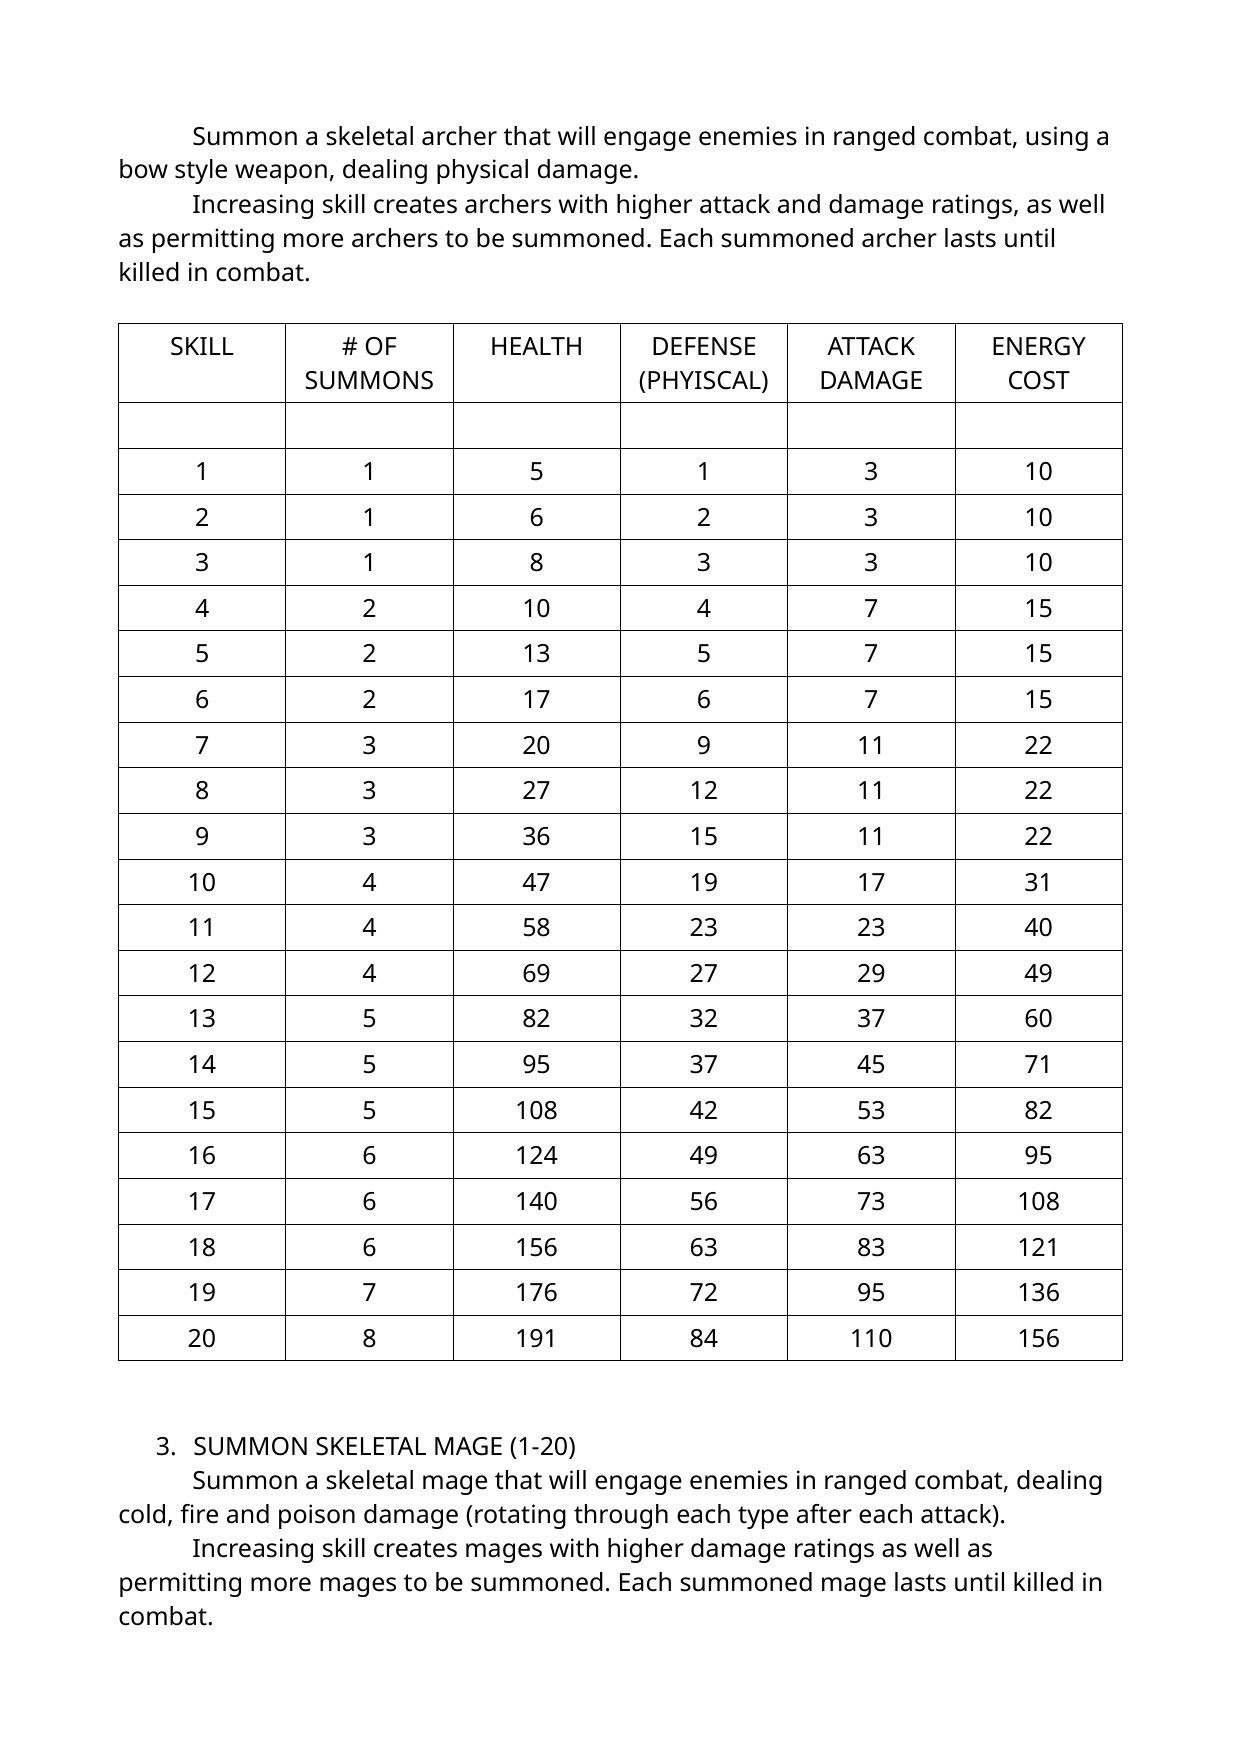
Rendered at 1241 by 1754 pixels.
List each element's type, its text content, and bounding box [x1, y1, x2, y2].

table_cell 3 [119, 540, 285, 585]
text Summon a skeletal archer that will engage enemies in ranged combat, using a bow style weapon, dealing physical damage. [118, 118, 1122, 186]
table_cell 95 [956, 1133, 1122, 1178]
table_cell 37 [788, 996, 955, 1041]
table_cell 8 [286, 1316, 453, 1360]
table_cell 49 [621, 1133, 787, 1178]
table_cell 56 [621, 1179, 787, 1223]
table_cell 95 [454, 1042, 620, 1087]
table_cell 63 [621, 1225, 787, 1269]
table_cell 63 [788, 1133, 955, 1178]
table_cell 60 [956, 996, 1122, 1041]
table_cell 3 [788, 540, 955, 585]
table_cell 27 [454, 768, 620, 813]
table_cell 3 [621, 540, 787, 585]
table_header # OF SUMMONS [286, 324, 453, 402]
table_cell 47 [454, 860, 620, 904]
table_cell 11 [788, 768, 955, 813]
table_cell 2 [621, 495, 787, 539]
table_cell 17 [788, 860, 955, 904]
table_cell 22 [956, 814, 1122, 858]
table_cell 18 [119, 1225, 285, 1269]
table_cell 11 [119, 905, 285, 950]
table_cell 12 [119, 951, 285, 995]
table_cell 23 [788, 905, 955, 950]
table_cell 17 [119, 1179, 285, 1223]
table_cell 8 [119, 768, 285, 813]
table_cell 22 [956, 768, 1122, 813]
table_cell 7 [119, 723, 285, 767]
table_cell 5 [286, 1088, 453, 1132]
table_cell 10 [956, 495, 1122, 539]
table_cell 176 [454, 1270, 620, 1315]
table_cell 72 [621, 1270, 787, 1315]
table_cell 5 [286, 1042, 453, 1087]
table_cell 7 [788, 677, 955, 722]
table_cell 10 [119, 860, 285, 904]
table_cell 4 [286, 860, 453, 904]
table_cell 5 [454, 449, 620, 493]
table_cell [286, 403, 453, 448]
table_cell 8 [454, 540, 620, 585]
table_cell 5 [621, 631, 787, 676]
table_cell 191 [454, 1316, 620, 1360]
table_cell 140 [454, 1179, 620, 1223]
table_cell 32 [621, 996, 787, 1041]
table_cell 82 [454, 996, 620, 1041]
table_header HEALTH [454, 324, 620, 402]
table_cell 7 [788, 586, 955, 630]
table_header SKILL [119, 324, 285, 402]
table_cell 71 [956, 1042, 1122, 1087]
table_cell [621, 403, 787, 448]
table_cell 3 [788, 449, 955, 493]
table_cell 13 [119, 996, 285, 1041]
table_cell 15 [119, 1088, 285, 1132]
table_cell 19 [119, 1270, 285, 1315]
table_cell 20 [119, 1316, 285, 1360]
table_cell 156 [956, 1316, 1122, 1360]
table_cell 4 [286, 951, 453, 995]
table_cell 1 [119, 449, 285, 493]
table_cell 83 [788, 1225, 955, 1269]
table_cell 1 [286, 449, 453, 493]
table_cell 45 [788, 1042, 955, 1087]
table_cell 31 [956, 860, 1122, 904]
table_cell 16 [119, 1133, 285, 1178]
table_cell 10 [956, 540, 1122, 585]
table_cell 136 [956, 1270, 1122, 1315]
table_cell 17 [454, 677, 620, 722]
table_cell 1 [621, 449, 787, 493]
table_cell 3 [286, 814, 453, 858]
table_cell 7 [286, 1270, 453, 1315]
table_cell 2 [286, 677, 453, 722]
table_cell 110 [788, 1316, 955, 1360]
text Summon a skeletal mage that will engage enemies in ranged combat, dealing cold, fire and poison damage (rotating through each type after each attack). [118, 1463, 1122, 1531]
table_cell 4 [286, 905, 453, 950]
table_cell 4 [119, 586, 285, 630]
table_cell 3 [286, 723, 453, 767]
table_cell 6 [286, 1179, 453, 1223]
table_cell 82 [956, 1088, 1122, 1132]
table_cell 15 [621, 814, 787, 858]
table_cell 2 [119, 495, 285, 539]
table_cell 6 [286, 1133, 453, 1178]
table_cell 6 [286, 1225, 453, 1269]
table_cell 6 [621, 677, 787, 722]
table_cell 124 [454, 1133, 620, 1178]
table_cell 27 [621, 951, 787, 995]
table_cell 19 [621, 860, 787, 904]
table_cell 9 [621, 723, 787, 767]
table_cell 121 [956, 1225, 1122, 1269]
table_cell 15 [956, 631, 1122, 676]
table_header ATTACK DAMAGE [788, 324, 955, 402]
table_cell 14 [119, 1042, 285, 1087]
table_cell 2 [286, 631, 453, 676]
table_cell 9 [119, 814, 285, 858]
table_cell 6 [454, 495, 620, 539]
table_cell 36 [454, 814, 620, 858]
table_cell 3 [788, 495, 955, 539]
table_cell 1 [286, 540, 453, 585]
table_cell [788, 403, 955, 448]
table_cell 1 [286, 495, 453, 539]
table_cell [454, 403, 620, 448]
table_cell 10 [454, 586, 620, 630]
table_cell 95 [788, 1270, 955, 1315]
table_cell 29 [788, 951, 955, 995]
table_cell 22 [956, 723, 1122, 767]
table_header DEFENSE (PHYISCAL) [621, 324, 787, 402]
table_cell 7 [788, 631, 955, 676]
table_cell 156 [454, 1225, 620, 1269]
table_cell 40 [956, 905, 1122, 950]
table_cell 53 [788, 1088, 955, 1132]
table_cell 37 [621, 1042, 787, 1087]
table_cell 108 [956, 1179, 1122, 1223]
table_cell 2 [286, 586, 453, 630]
table_cell [119, 403, 285, 448]
table_cell 10 [956, 449, 1122, 493]
text Increasing skill creates archers with higher attack and damage ratings, as well as permitting more archers to be summoned. Each summoned archer lasts until killed in combat. [118, 186, 1122, 288]
list SUMMON SKELETAL MAGE (1-20) [156, 1428, 1122, 1463]
table_cell 13 [454, 631, 620, 676]
table_cell 15 [956, 677, 1122, 722]
table_cell 11 [788, 723, 955, 767]
table_cell 11 [788, 814, 955, 858]
table_header ENERGY COST [956, 324, 1122, 402]
table_cell 12 [621, 768, 787, 813]
table_cell 69 [454, 951, 620, 995]
table_cell [956, 403, 1122, 448]
table_cell 49 [956, 951, 1122, 995]
table_cell 73 [788, 1179, 955, 1223]
table_cell 3 [286, 768, 453, 813]
table_cell 5 [119, 631, 285, 676]
table_cell 23 [621, 905, 787, 950]
table_cell 108 [454, 1088, 620, 1132]
table_cell 6 [119, 677, 285, 722]
table_cell 4 [621, 586, 787, 630]
table_cell 84 [621, 1316, 787, 1360]
table_cell 20 [454, 723, 620, 767]
table_cell 15 [956, 586, 1122, 630]
text Increasing skill creates mages with higher damage ratings as well as permitting more mages to be summoned. Each summoned mage lasts until killed in combat. [118, 1531, 1122, 1633]
table_cell 42 [621, 1088, 787, 1132]
table_cell 5 [286, 996, 453, 1041]
table_cell 58 [454, 905, 620, 950]
